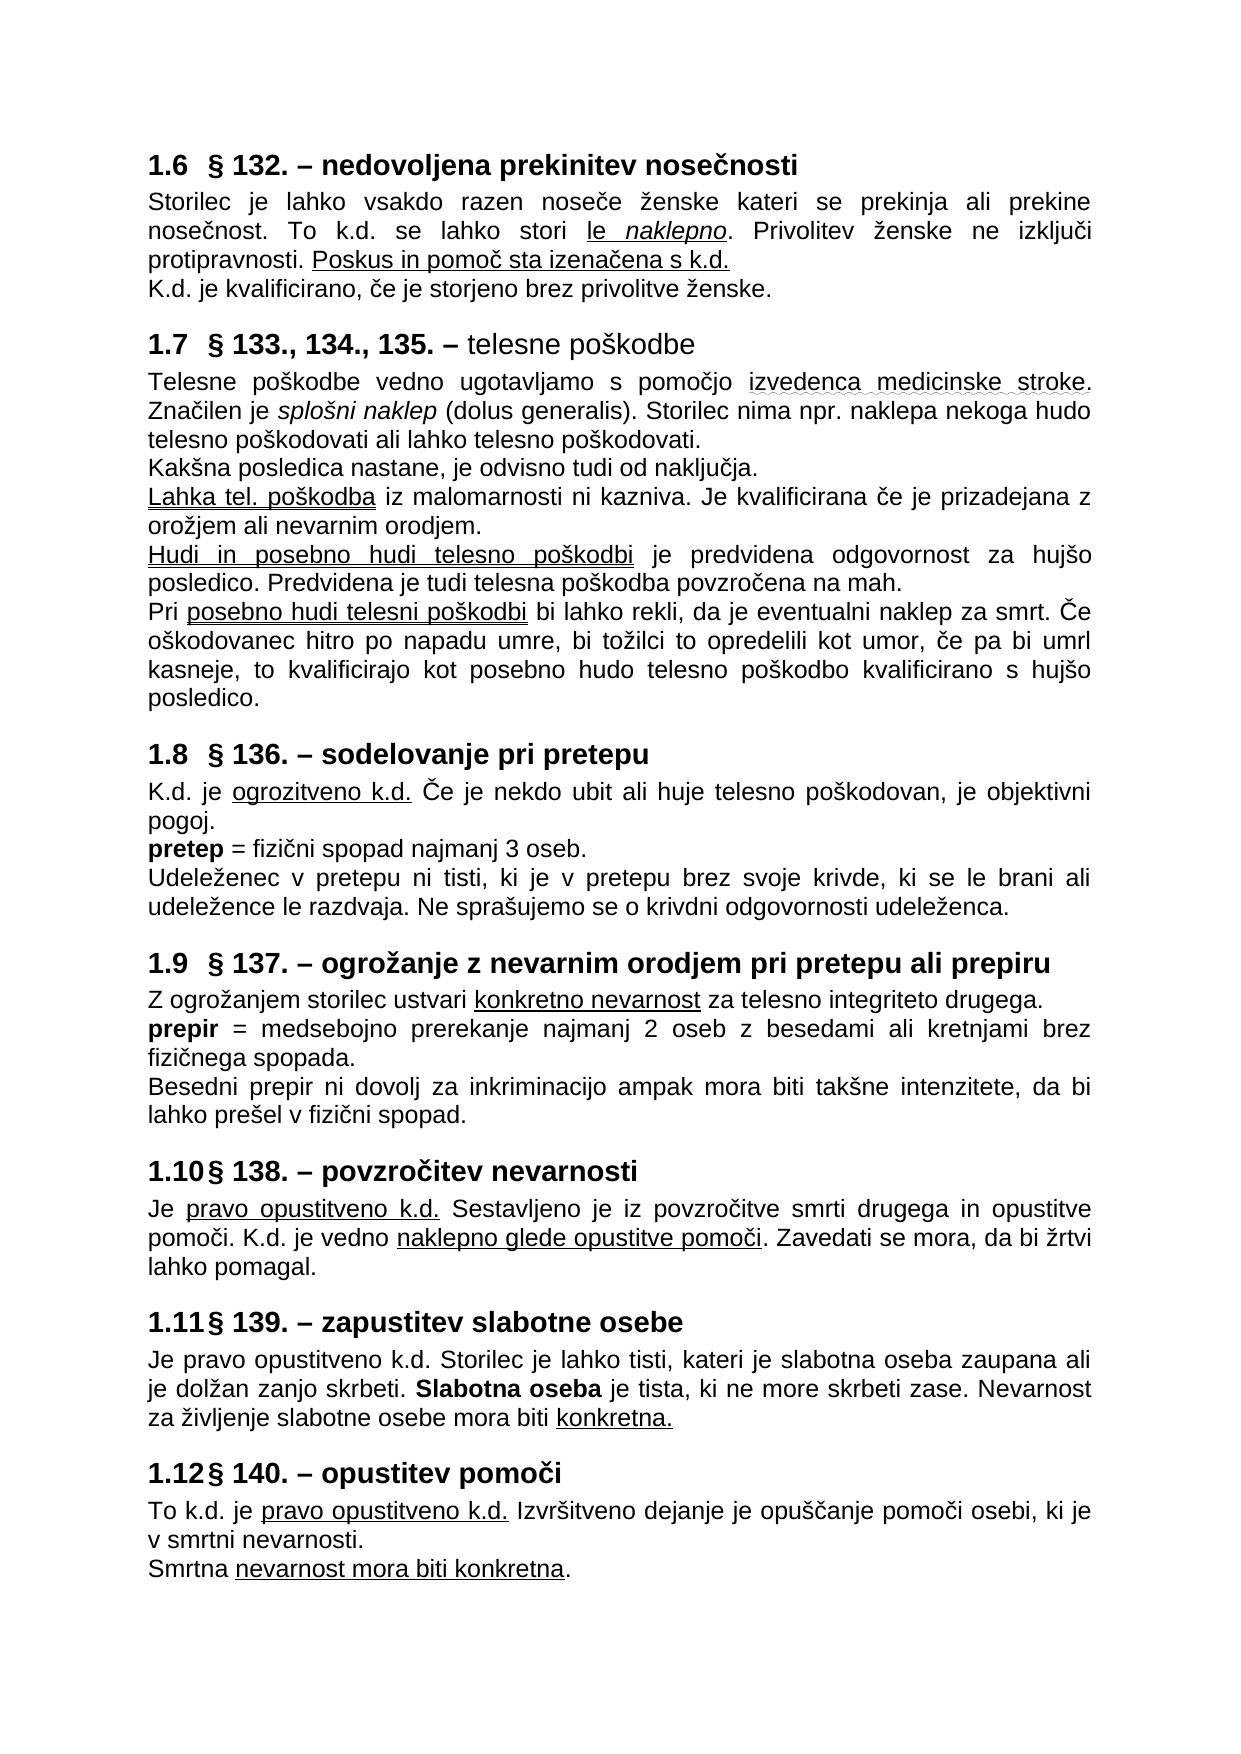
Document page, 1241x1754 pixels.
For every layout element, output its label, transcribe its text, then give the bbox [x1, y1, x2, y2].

text pretep = fizični spopad najmanj 3 oseb. [148, 834, 1093, 863]
text Lahka tel. poškodba iz malomarnosti ni kazniva. Je kvalificirana če je prizadejana z orožjem ali nevarnim orodjem. [148, 482, 1093, 540]
text Storilec je lahko vsakdo razen noseče ženske kateri se prekinja ali prekine nosečnost. To k.d. se lahko stori le naklepno. Privolitev ženske ne izključi protipravnosti. Poskus in pomoč sta izenačena s k.d. [148, 187, 1093, 274]
text Smrtna nevarnost mora biti konkretna. [148, 1554, 1093, 1582]
text Je pravo opustitveno k.d. Storilec je lahko tisti, kateri je slabotna oseba zaupana ali je dolžan zanjo skrbeti. Slabotna oseba je tista, ki ne more skrbeti zase. Nevarnost za življenje slabotne osebe mora biti konkretna. [148, 1345, 1093, 1431]
subtitle § 133., 134., 135. – telesne poškodbe [148, 327, 1093, 361]
text K.d. je ogrozitveno k.d. Če je nekdo ubit ali huje telesno poškodovan, je objektivni pogoj. [148, 777, 1093, 834]
text Besedni prepir ni dovolj za inkriminacijo ampak mora biti takšne intenzitete, da bi lahko prešel v fizični spopad. [148, 1072, 1093, 1129]
text Kakšna posledica nastane, je odvisno tudi od naključja. [148, 453, 1093, 482]
text To k.d. je pravo opustitveno k.d. Izvršitveno dejanje je opuščanje pomoči osebi, ki je v smrtni nevarnosti. [148, 1496, 1093, 1554]
text Hudi in posebno hudi telesno poškodbi je predvidena odgovornost za hujšo posledico. Predvidena je tudi telesna poškodba povzročena na mah. [148, 540, 1093, 597]
text Telesne poškodbe vedno ugotavljamo s pomočjo izvedenca medicinske stroke. Značilen je splošni naklep (dolus generalis). Storilec nima npr. naklepa nekoga hudo telesno poškodovati ali lahko telesno poškodovati. [148, 367, 1093, 453]
text Je pravo opustitveno k.d. Sestavljeno je iz povzročitve smrti drugega in opustitve pomoči. K.d. je vedno naklepno glede opustitve pomoči. Zavedati se mora, da bi žrtvi lahko pomagal. [148, 1194, 1093, 1280]
subtitle § 136. – sodelovanje pri pretepu [148, 737, 1093, 771]
subtitle § 132. – nedovoljena prekinitev nosečnosti [148, 148, 1093, 181]
subtitle § 140. – opustitev pomoči [148, 1456, 1093, 1490]
subtitle § 139. – zapustitev slabotne osebe [148, 1305, 1093, 1339]
subtitle § 137. – ogrožanje z nevarnim orodjem pri pretepu ali prepiru [148, 946, 1093, 979]
text Z ogrožanjem storilec ustvari konkretno nevarnost za telesno integriteto drugega. [148, 986, 1093, 1014]
text prepir = medsebojno prerekanje najmanj 2 oseb z besedami ali kretnjami brez fizičnega spopada. [148, 1014, 1093, 1072]
text Pri posebno hudi telesni poškodbi bi lahko rekli, da je eventualni naklep za smrt. Če oškodovanec hitro po napadu umre, bi tožilci to opredelili kot umor, če pa bi umrl kasneje, to kvalificirajo kot posebno hudo telesno poškodbo kvalificirano s hujšo posledico. [148, 597, 1093, 712]
text Udeleženec v pretepu ni tisti, ki je v pretepu brez svoje krivde, ki se le brani ali udeležence le razdvaja. Ne sprašujemo se o krivdni odgovornosti udeleženca. [148, 863, 1093, 921]
text K.d. je kvalificirano, če je storjeno brez privolitve ženske. [148, 274, 1093, 302]
subtitle § 138. – povzročitev nevarnosti [148, 1154, 1093, 1188]
